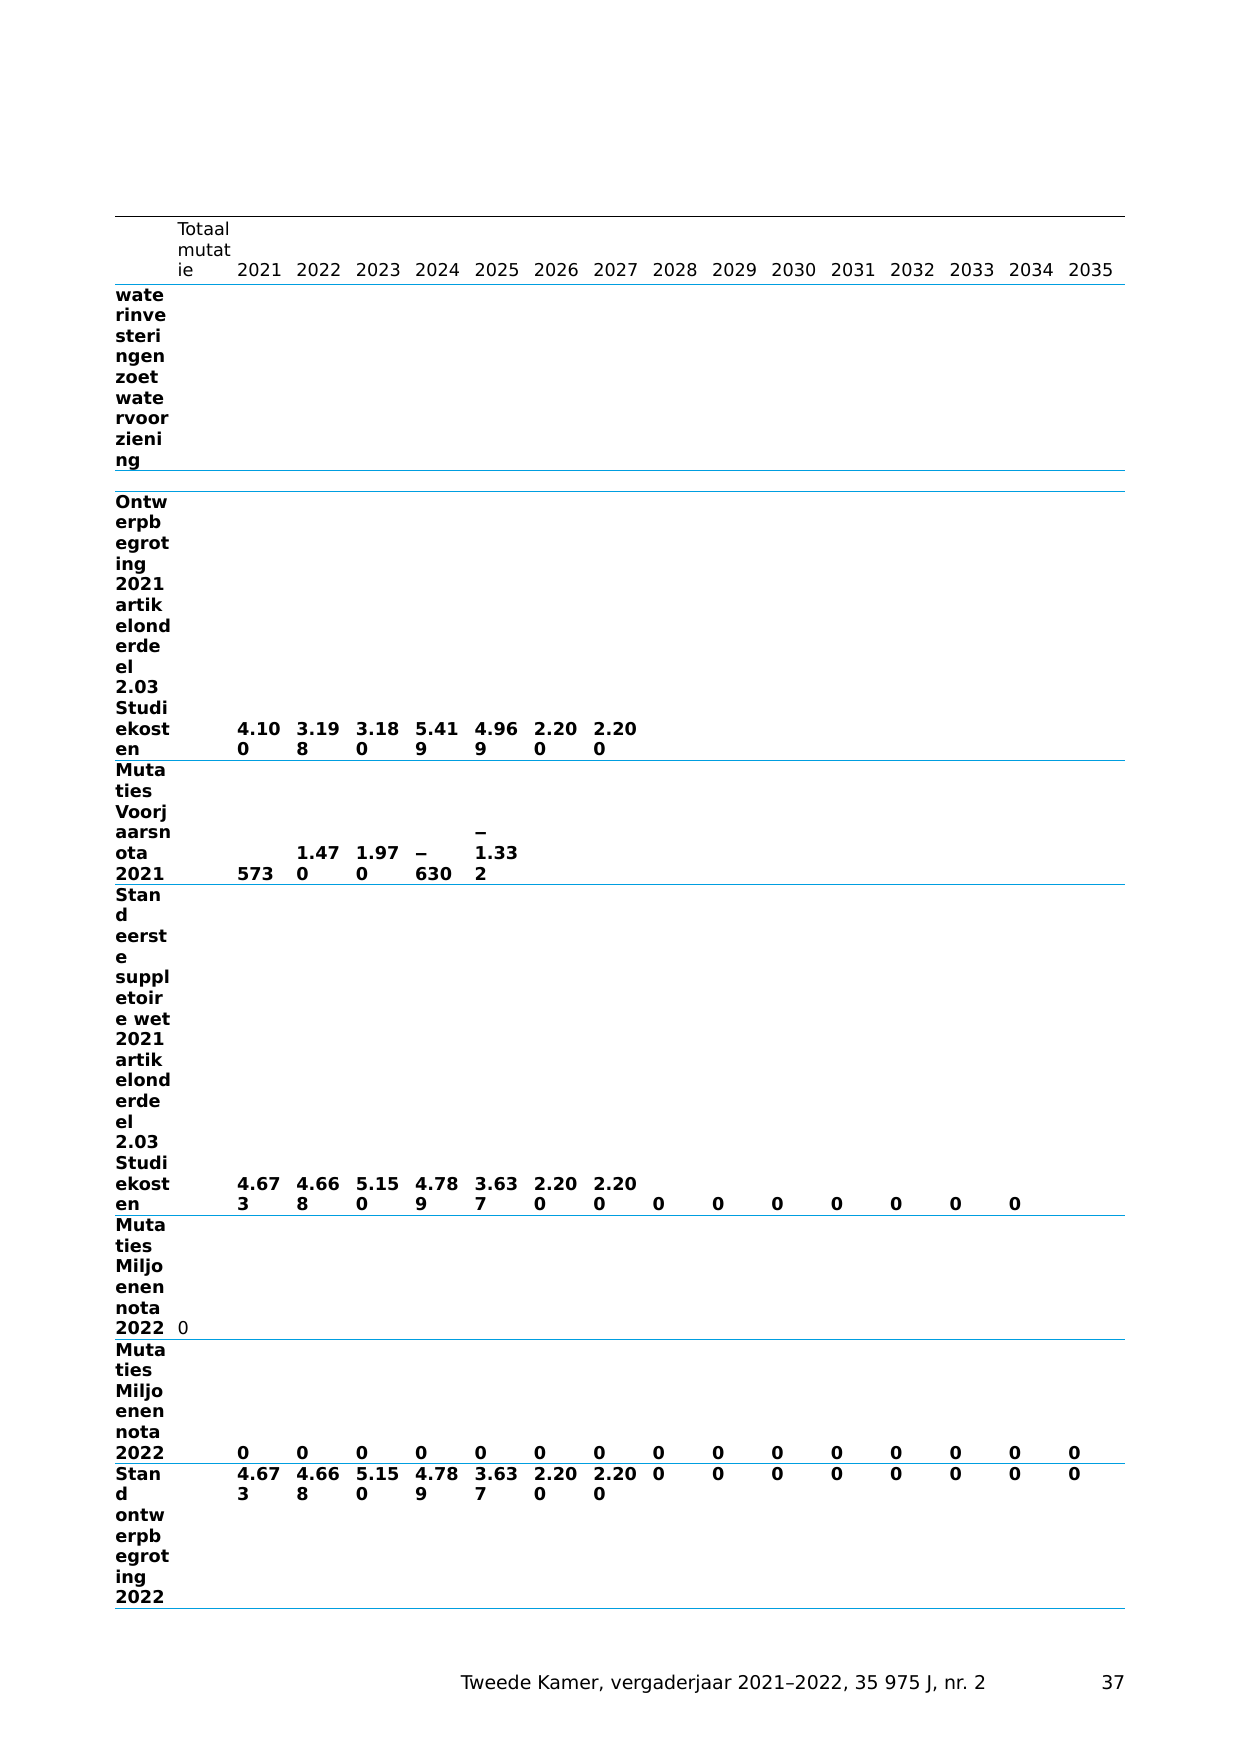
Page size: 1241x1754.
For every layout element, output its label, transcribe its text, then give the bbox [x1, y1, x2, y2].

table_cell [531, 471, 590, 491]
table_cell [768, 1216, 828, 1339]
table_cell [946, 492, 1006, 760]
table_cell 0 [828, 1464, 887, 1608]
table_cell 0 [1006, 1340, 1065, 1463]
table_cell [471, 1216, 531, 1339]
table_cell 0 [828, 885, 887, 1215]
table_cell ‒ 630 [412, 761, 471, 884]
table_cell 0 [412, 1340, 471, 1463]
table_cell [768, 761, 828, 884]
table_cell 2022 [293, 217, 353, 284]
table_cell [946, 1216, 1006, 1339]
table_cell 2023 [353, 217, 412, 284]
table_cell 4.668 [293, 1464, 353, 1608]
table_cell [412, 471, 471, 491]
table_cell 0 [946, 1464, 1006, 1608]
table_cell 0 [768, 1464, 828, 1608]
table_cell 0 [768, 1340, 828, 1463]
table_cell 3.637 [471, 885, 531, 1215]
table_cell 5.150 [353, 1464, 412, 1608]
table_cell 0 [1065, 1340, 1125, 1463]
table_cell 0 [1006, 1464, 1065, 1608]
table_cell Stand ontwerpbegroting 2022 [115, 1464, 174, 1608]
table_cell [887, 285, 946, 470]
table_cell 2026 [531, 217, 590, 284]
table_cell [1006, 492, 1065, 760]
table_cell [768, 471, 828, 491]
table_cell 3.198 [293, 492, 353, 760]
table_cell [650, 761, 709, 884]
table_cell 0 [946, 885, 1006, 1215]
table_cell [531, 761, 590, 884]
table_cell 2028 [650, 217, 709, 284]
table_cell [293, 285, 353, 470]
table_cell [412, 285, 471, 470]
table_cell [887, 1216, 946, 1339]
table_cell 2.200 [590, 1464, 649, 1608]
table_cell 2.200 [590, 492, 649, 760]
table_cell 0 [293, 1340, 353, 1463]
table_cell [471, 471, 531, 491]
table_header Tabel 11 Artikel 2 Investeren in zoetwatervoorzieningen (bedragen x € 1.000) [115, 191, 1125, 216]
table_cell 4.969 [471, 492, 531, 760]
table_cell 2.200 [531, 492, 590, 760]
table_cell 0 [175, 1216, 234, 1339]
table_cell [293, 1216, 353, 1339]
table_cell [175, 285, 234, 470]
table_cell 0 [768, 885, 828, 1215]
table_cell Totaal mutatie [175, 217, 234, 284]
table_cell 4.673 [234, 1464, 293, 1608]
table_cell 2025 [471, 217, 531, 284]
table_cell 4.673 [234, 885, 293, 1215]
table_cell 1.970 [353, 761, 412, 884]
table_cell 3.637 [471, 1464, 531, 1608]
table_cell [709, 471, 768, 491]
table_cell [175, 885, 234, 1215]
table_cell [828, 471, 887, 491]
table_cell 0 [887, 1340, 946, 1463]
table_cell 0 [471, 1340, 531, 1463]
table_cell [1006, 761, 1065, 884]
table_cell 0 [1006, 885, 1065, 1215]
table_cell 3.180 [353, 492, 412, 760]
table_cell 2021 [234, 217, 293, 284]
table_cell [709, 1216, 768, 1339]
table_cell [1006, 471, 1065, 491]
table_cell [887, 471, 946, 491]
table_cell [650, 492, 709, 760]
table_cell 2032 [887, 217, 946, 284]
table_cell [590, 471, 649, 491]
table_cell [1065, 761, 1125, 884]
table_cell 4.100 [234, 492, 293, 760]
table_cell Stand eerste suppletoire wet 2021 artikelonderdeel 2.03 Studiekosten [115, 885, 174, 1215]
table_cell 2.200 [531, 1464, 590, 1608]
table_cell [175, 471, 234, 491]
table_cell 4.789 [412, 885, 471, 1215]
table_cell [1065, 1216, 1125, 1339]
table_cell 2030 [768, 217, 828, 284]
table_cell 4.789 [412, 1464, 471, 1608]
table_cell 0 [650, 1340, 709, 1463]
table_cell [887, 492, 946, 760]
table_cell [531, 1216, 590, 1339]
table_cell [946, 471, 1006, 491]
table_cell [828, 285, 887, 470]
table_cell [1006, 285, 1065, 470]
table_cell 0 [946, 1340, 1006, 1463]
table_cell 5.419 [412, 492, 471, 760]
table_cell [115, 217, 174, 284]
table_cell [650, 285, 709, 470]
table_cell [709, 492, 768, 760]
table_cell [115, 471, 174, 491]
table_cell [353, 1216, 412, 1339]
table_cell [175, 761, 234, 884]
table_cell [709, 761, 768, 884]
table_cell [353, 471, 412, 491]
table_cell 2029 [709, 217, 768, 284]
table_cell [768, 492, 828, 760]
table_cell [1065, 492, 1125, 760]
table_cell [590, 1216, 649, 1339]
table_cell Mutaties Voorjaarsnota 2021 [115, 761, 174, 884]
table_cell ‒ 1.332 [471, 761, 531, 884]
table_cell [175, 1464, 234, 1608]
table_cell 2024 [412, 217, 471, 284]
table_cell [531, 285, 590, 470]
table_cell 4.668 [293, 885, 353, 1215]
table_cell 0 [650, 1464, 709, 1608]
table_cell [1065, 285, 1125, 470]
table_cell 0 [650, 885, 709, 1215]
table_cell Mutaties Miljoenennota 2022 [115, 1216, 174, 1339]
table_cell 2033 [946, 217, 1006, 284]
table_cell 0 [709, 885, 768, 1215]
table_cell 0 [590, 1340, 649, 1463]
table_cell [590, 761, 649, 884]
table_cell 1.470 [293, 761, 353, 884]
table_cell [590, 285, 649, 470]
table_cell [234, 285, 293, 470]
table_cell 573 [234, 761, 293, 884]
table_cell waterinvesteringen zoetwatervoorziening [115, 285, 174, 470]
table_cell [175, 1340, 234, 1463]
table_cell [946, 761, 1006, 884]
table_cell [946, 285, 1006, 470]
table_cell Ontwerpbegroting 2021 artikelonderdeel 2.03 Studiekosten [115, 492, 174, 760]
table_cell 2027 [590, 217, 649, 284]
table_cell [828, 761, 887, 884]
table_cell 5.150 [353, 885, 412, 1215]
table_cell 2035 [1065, 217, 1125, 284]
table_cell [175, 492, 234, 760]
table_cell 0 [887, 885, 946, 1215]
table_cell [828, 492, 887, 760]
table_cell [828, 1216, 887, 1339]
table_cell [412, 1216, 471, 1339]
table_cell 2.200 [531, 885, 590, 1215]
table_cell [650, 471, 709, 491]
table_cell 0 [709, 1340, 768, 1463]
table_cell 2.200 [590, 885, 649, 1215]
table_cell 0 [709, 1464, 768, 1608]
table_cell [353, 285, 412, 470]
table_cell 0 [887, 1464, 946, 1608]
table_cell 2034 [1006, 217, 1065, 284]
table_cell 0 [531, 1340, 590, 1463]
table_cell [293, 471, 353, 491]
table_cell [1065, 471, 1125, 491]
table_cell 0 [234, 1340, 293, 1463]
table_cell Mutaties Miljoenennota 2022 [115, 1340, 174, 1463]
table_cell [887, 761, 946, 884]
table_cell [650, 1216, 709, 1339]
table_cell [1065, 885, 1125, 1215]
table_cell [709, 285, 768, 470]
table_cell [234, 1216, 293, 1339]
table_cell [1006, 1216, 1065, 1339]
table_cell 0 [353, 1340, 412, 1463]
table_cell [768, 285, 828, 470]
table_cell [234, 471, 293, 491]
table_cell [471, 285, 531, 470]
table_cell 0 [828, 1340, 887, 1463]
table_cell 0 [1065, 1464, 1125, 1608]
table_cell 2031 [828, 217, 887, 284]
